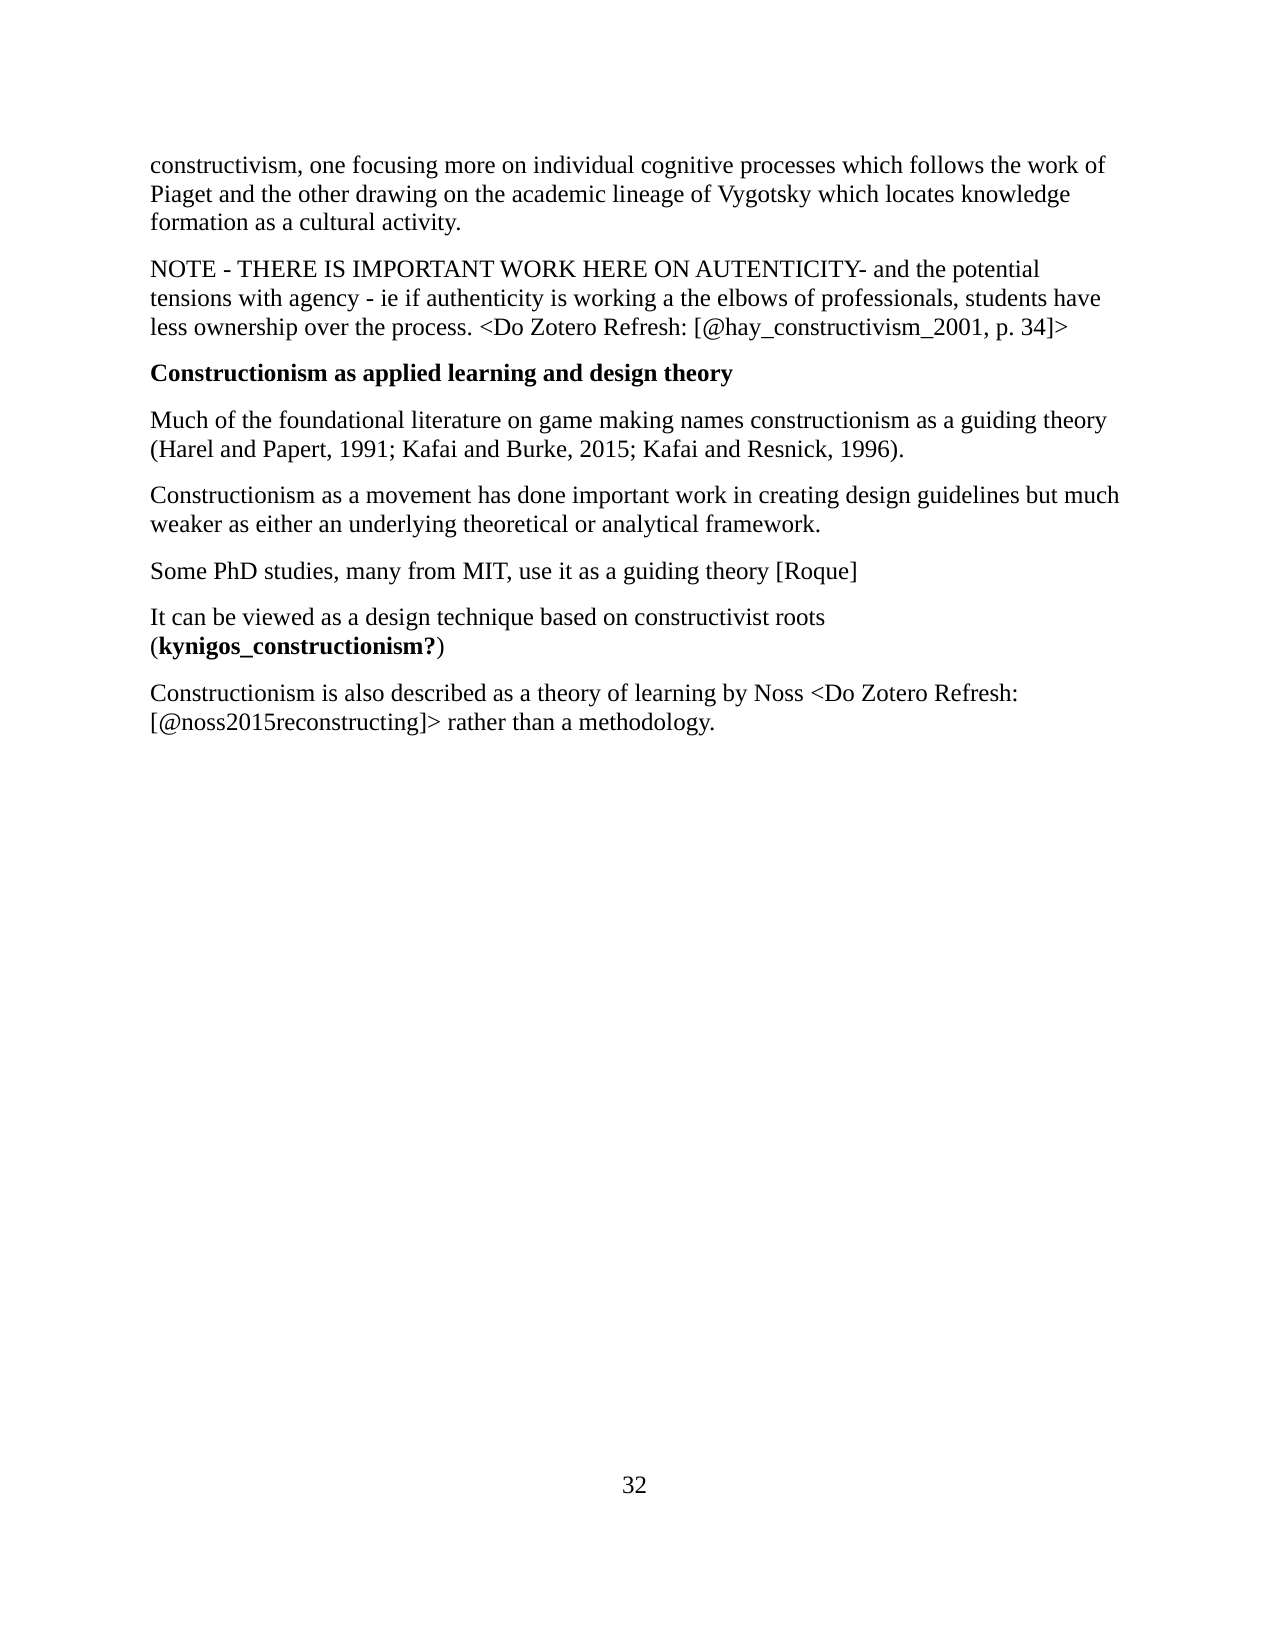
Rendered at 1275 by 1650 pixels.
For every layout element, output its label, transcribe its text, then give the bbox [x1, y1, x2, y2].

text Some PhD studies, many from MIT, use it as a guiding theory [Roque] [150, 556, 1125, 584]
text Much of the foundational literature on game making names constructionism as a guiding theory (Harel and Papert, 1991; Kafai and Burke, 2015; Kafai and Resnick, 1996). [150, 405, 1125, 462]
text Constructionism as applied learning and design theory [150, 358, 1125, 387]
text constructivism, one focusing more on individual cognitive processes which follows the work of Piaget and the other drawing on the academic lineage of Vygotsky which locates knowledge formation as a cultural activity. [150, 150, 1125, 236]
text NOTE - THERE IS IMPORTANT WORK HERE ON AUTENTICITY- and the potential tensions with agency - ie if authenticity is working a the elbows of professionals, students have less ownership over the process. <Do Zotero Refresh: [@hay_constructivism_2001, p. 34]> [150, 254, 1125, 340]
text Constructionism is also described as a theory of learning by Noss <Do Zotero Refresh: [@noss2015reconstructing]> rather than a methodology. [150, 678, 1125, 735]
text It can be viewed as a design technique based on constructivist roots (kynigos_constructionism?) [150, 602, 1125, 660]
text Constructionism as a movement has done important work in creating design guidelines but much weaker as either an underlying theoretical or analytical framework. [150, 480, 1125, 538]
